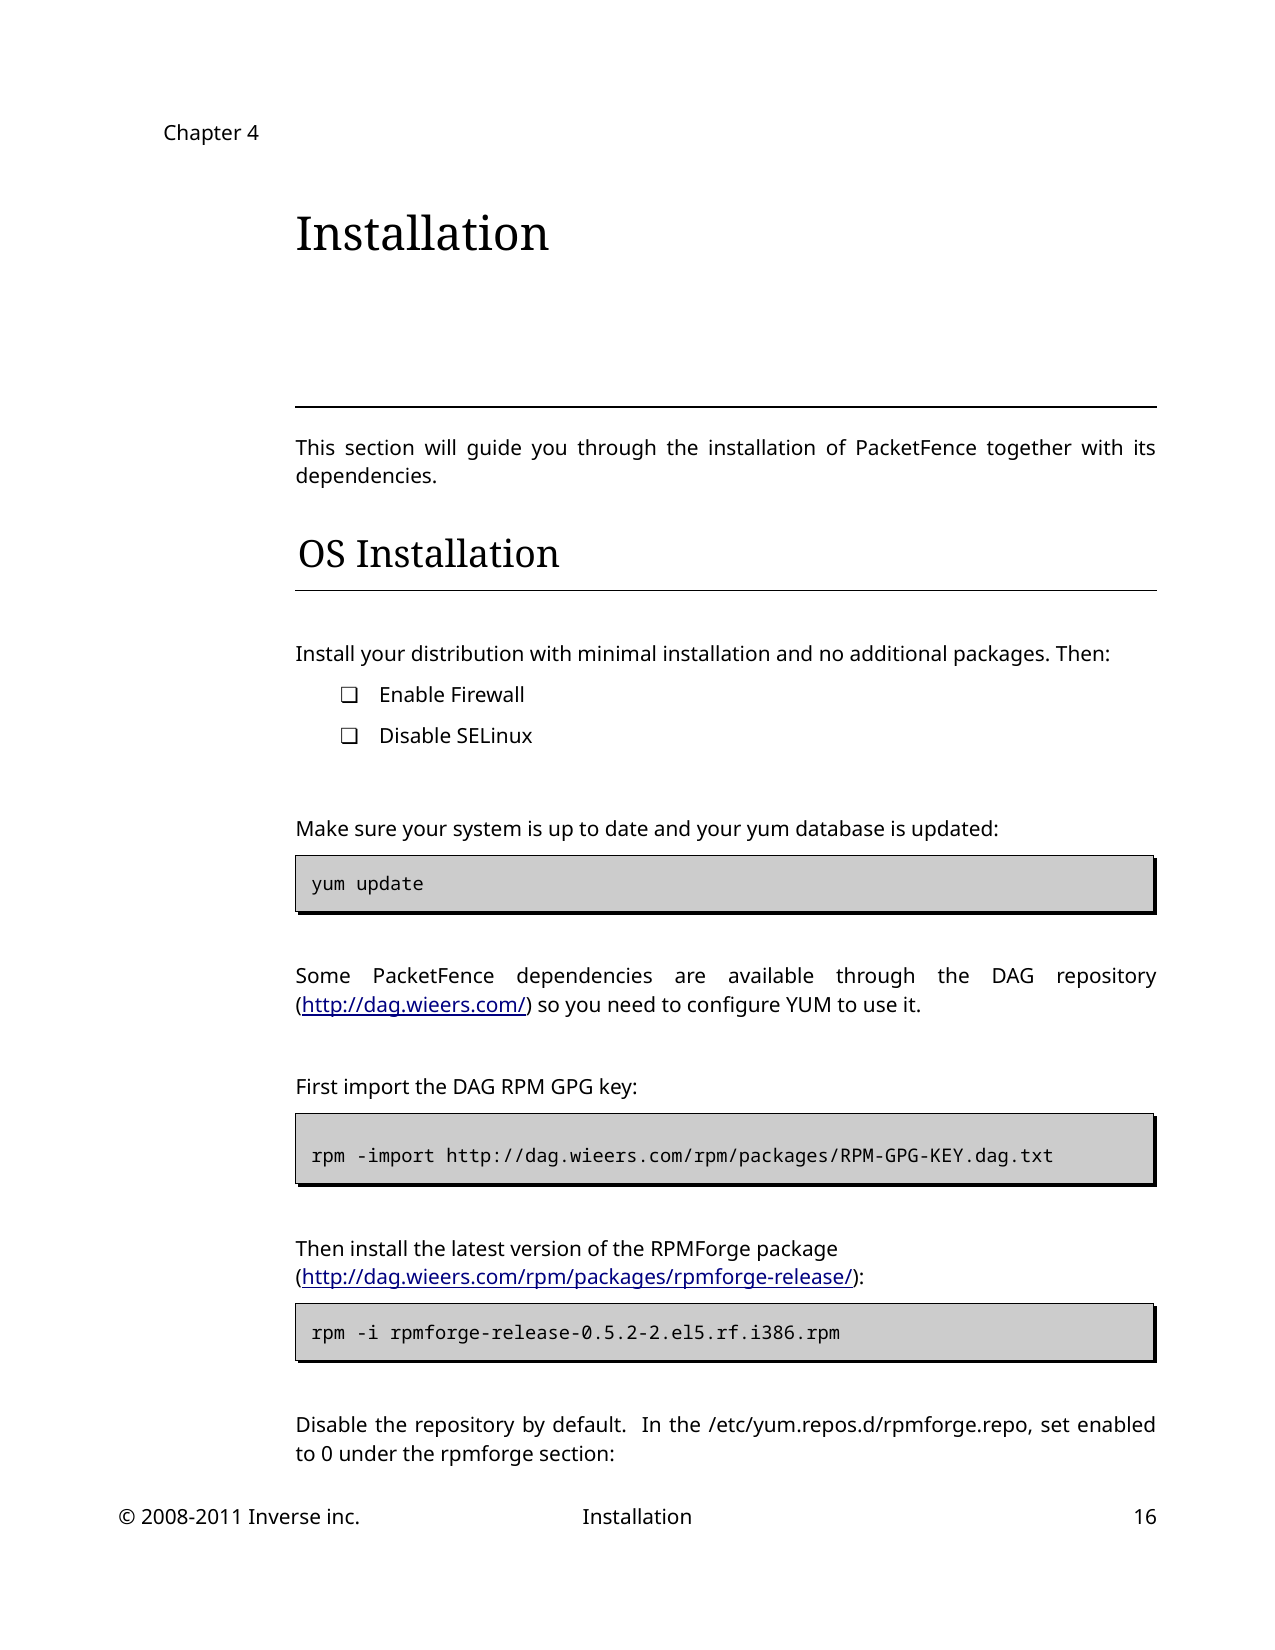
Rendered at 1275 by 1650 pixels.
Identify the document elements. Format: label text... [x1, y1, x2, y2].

text Install your distribution with minimal installation and no additional packages. Then: [295, 639, 1157, 667]
text This section will guide you through the installation of PacketFence together with its dependencies. [295, 433, 1157, 490]
text Then install the latest version of the RPMForge package (http://dag.wieers.com/rpm/packages/rpmforge-release/): [295, 1234, 1157, 1291]
text rpm -i rpmforge-release-0.5.2-2.el5.rf.i386.rpm [296, 1304, 1153, 1360]
text First import the DAG RPM GPG key: [295, 1072, 1157, 1100]
text rpm -import http://dag.wieers.com/rpm/packages/RPM-GPG-KEY.dag.txt [296, 1114, 1153, 1183]
subtitle Installation [295, 201, 1157, 406]
subtitle OS Installation [295, 527, 1157, 590]
text Make sure your system is up to date and your yum database is updated: [295, 814, 1157, 842]
text yum update [296, 856, 1153, 911]
list ❏ Enable Firewall [340, 680, 1157, 708]
text Some PacketFence dependencies are available through the DAG repository (http://dag.wieers.com/) so you need to configure YUM to use it. [295, 962, 1157, 1018]
text Disable the repository by default. In the /etc/yum.repos.d/rpmforge.repo, set enabled to 0 under the rpmforge section: [295, 1410, 1157, 1467]
list ❏ Disable SELinux [340, 721, 1157, 749]
